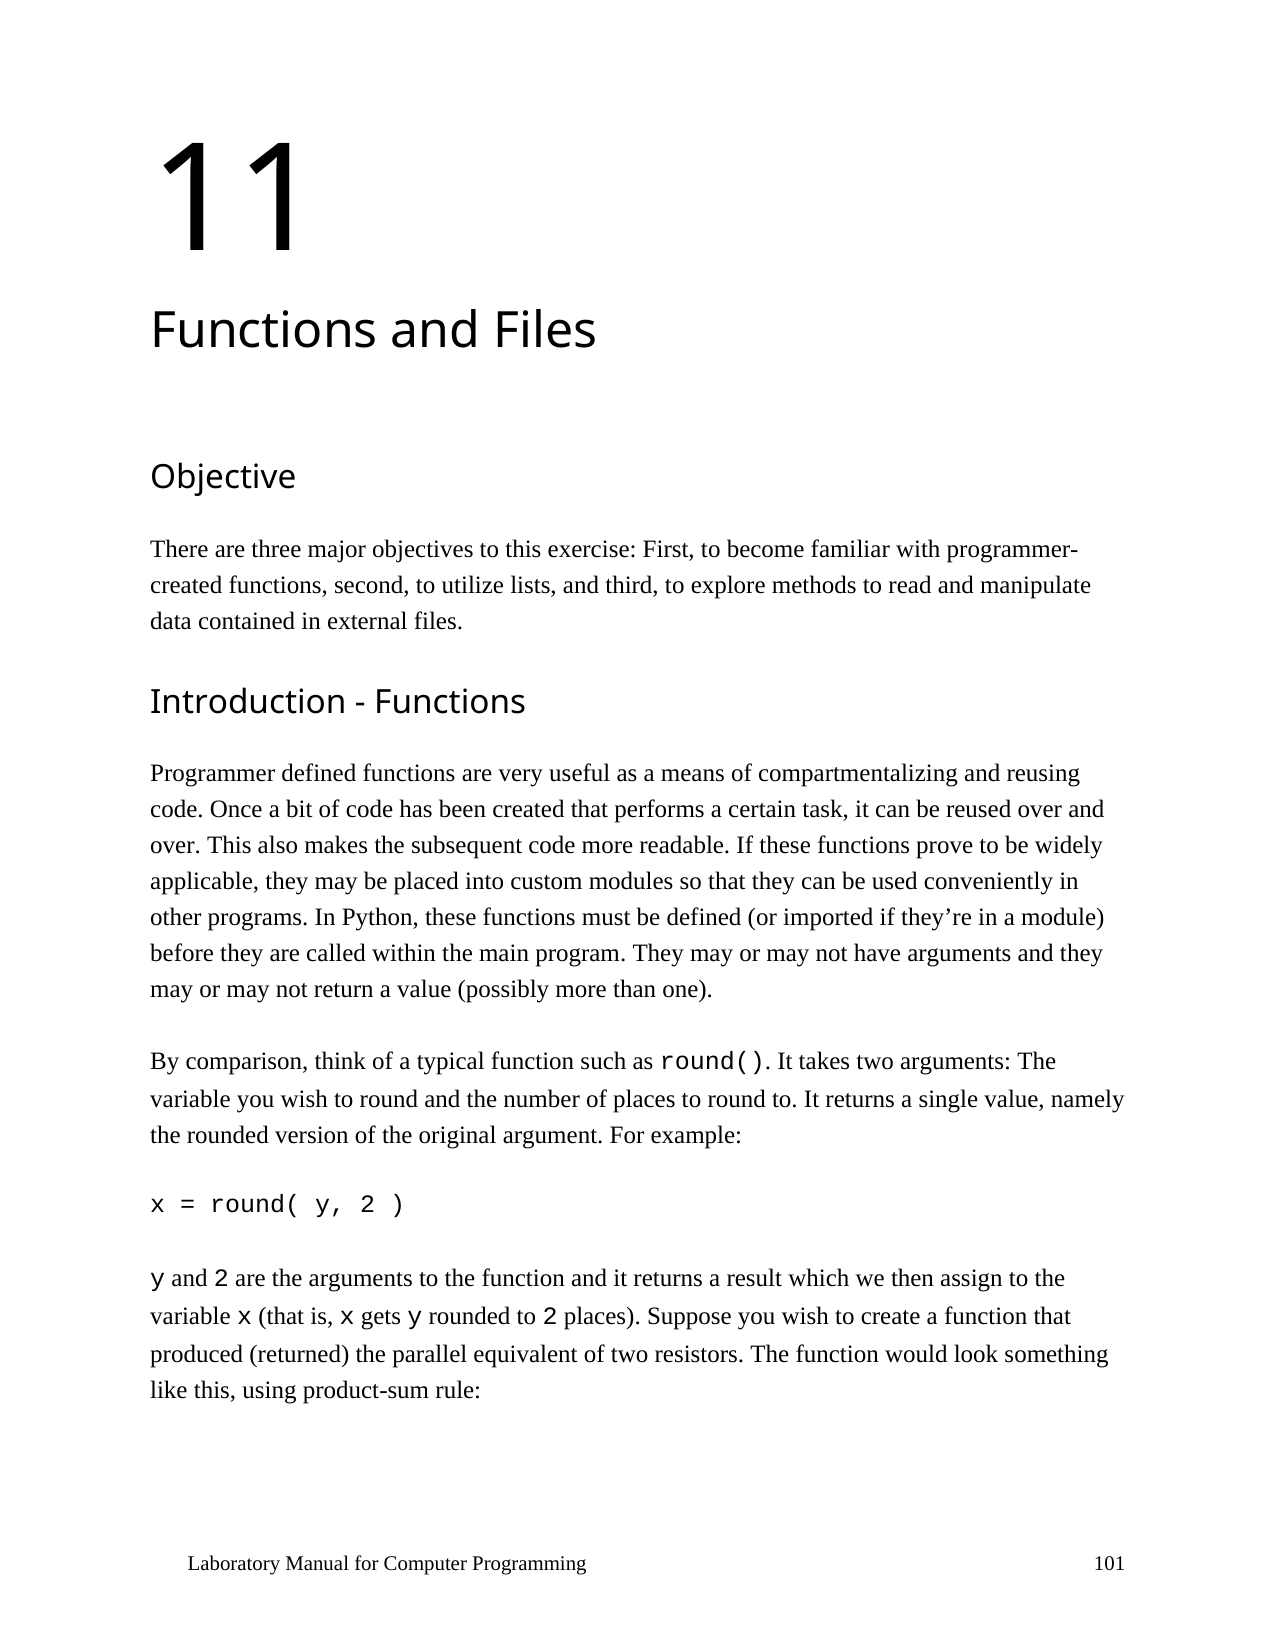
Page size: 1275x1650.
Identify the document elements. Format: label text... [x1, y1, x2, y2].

subtitle Introduction - Functions [150, 678, 1125, 723]
subtitle Objective [150, 453, 1125, 499]
title 11 [150, 90, 1125, 294]
text x = round( y, 2 ) [150, 1192, 1125, 1220]
text There are three major objectives to this exercise: First, to become familiar with programmer-created functions, second, to utilize lists, and third, to explore methods to read and manipulate data contained in external files. [150, 534, 1125, 634]
title Functions and Files [150, 294, 1125, 362]
text Programmer defined functions are very useful as a means of compartmentalizing and reusing code. Once a bit of code has been created that performs a certain task, it can be reused over and over. This also makes the subsequent code more readable. If these functions prove to be widely applicable, they may be placed into custom modules so that they can be used conveniently in other programs. In Python, these functions must be defined (or imported if they’re in a module) before they are called within the main program. They may or may not have arguments and they may or may not return a value (possibly more than one). [150, 758, 1125, 1003]
text y and 2 are the arguments to the function and it returns a result which we then assign to the variable x (that is, x gets y rounded to 2 places). Suppose you wish to create a function that produced (returned) the parallel equivalent of two resistors. The function would look something like this, using product-sum rule: [150, 1263, 1125, 1404]
text By comparison, think of a typical function such as round(). It takes two arguments: The variable you wish to round and the number of places to round to. It returns a single value, namely the rounded version of the original argument. For example: [150, 1046, 1125, 1149]
